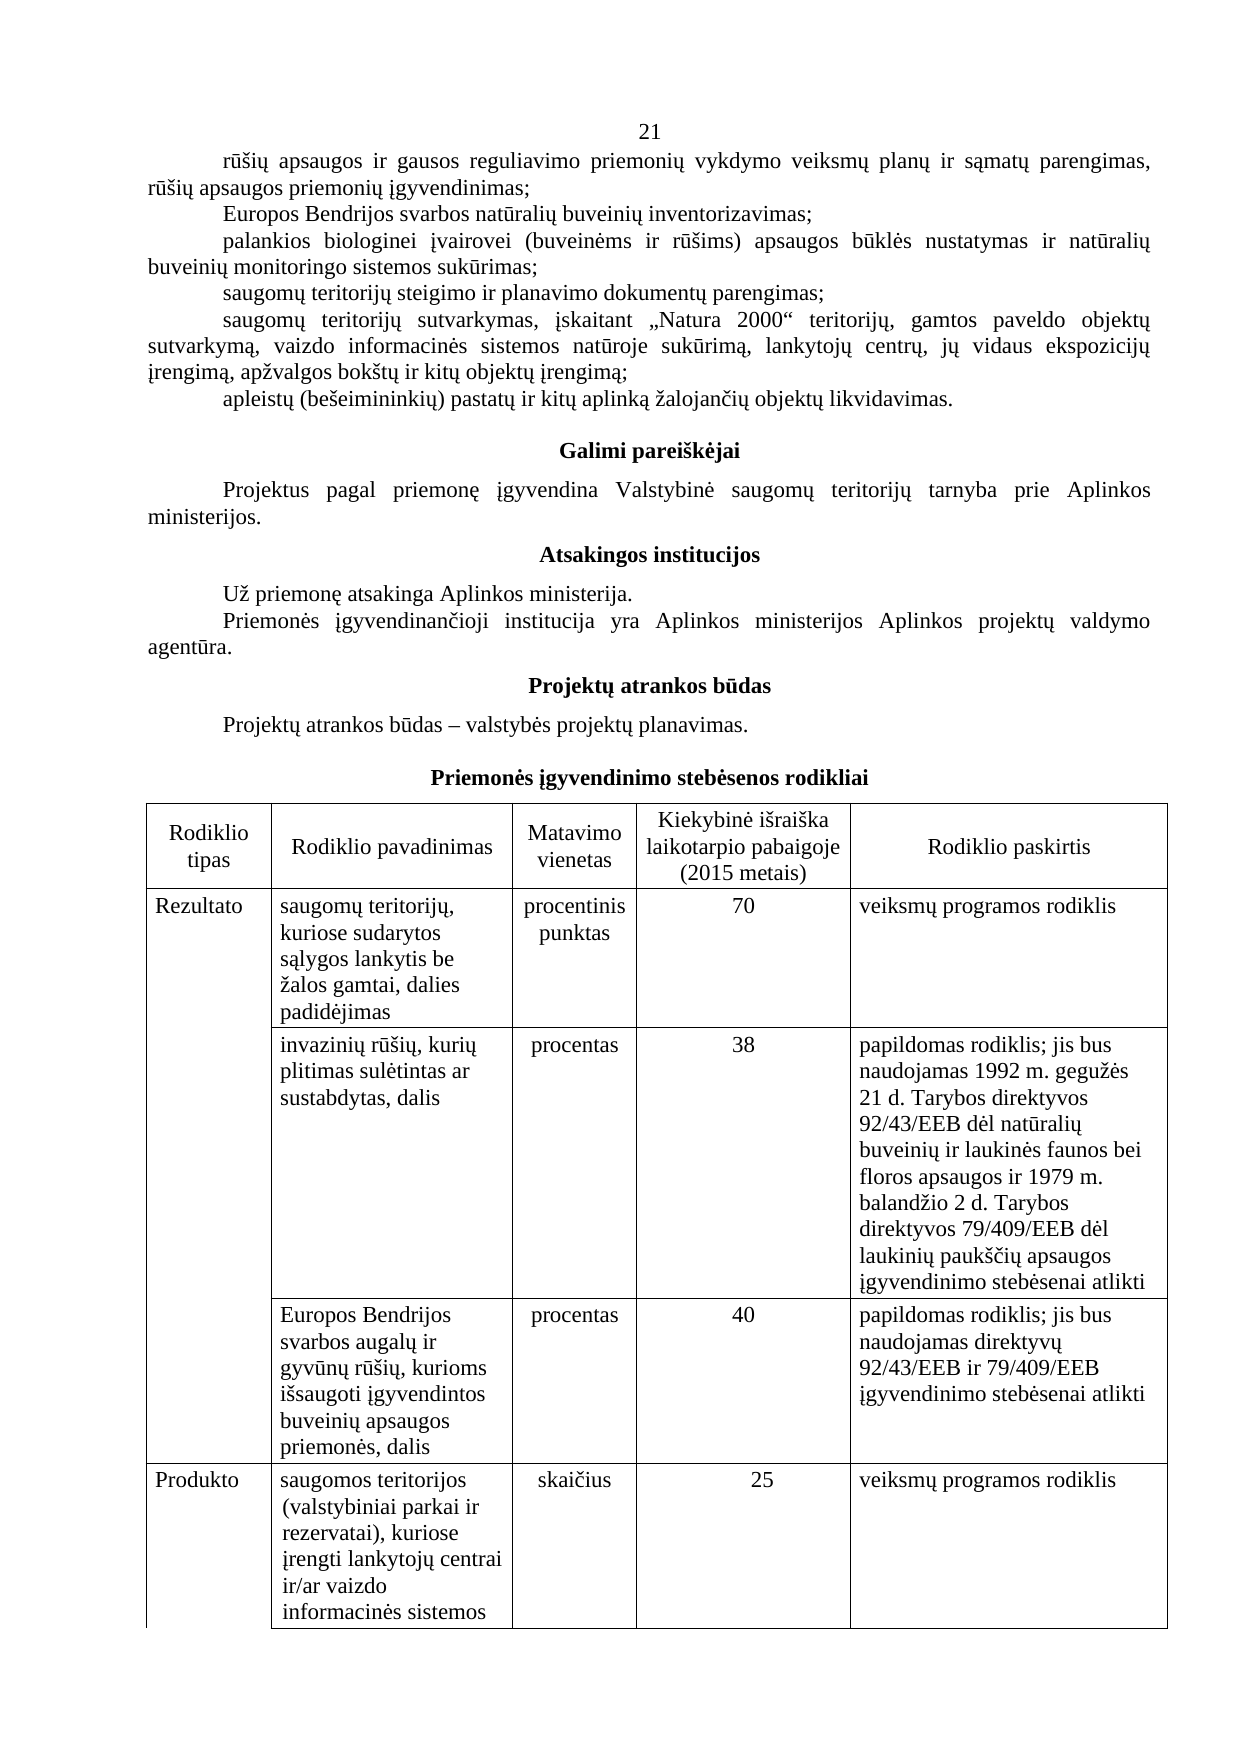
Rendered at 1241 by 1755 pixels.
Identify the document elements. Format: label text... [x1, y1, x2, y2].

text saugomų teritorijų steigimo ir planavimo dokumentų parengimas; [148, 279, 1152, 306]
text Už priemonę atsakinga Aplinkos ministerija. [148, 580, 1152, 607]
table_header Rodiklio tipas [147, 804, 271, 888]
table_cell procentas [513, 1299, 636, 1462]
table_cell Rezultato [147, 889, 271, 1462]
text Galimi pareiškėjai [148, 437, 1152, 464]
text saugomų teritorijų sutvarkymas, įskaitant „Natura 2000“ teritorijų, gamtos paveldo objektų sutvarkymą, vaizdo informacinės sistemos natūroje sukūrimą, lankytojų centrų, jų vidaus ekspozicijų įrengimą, apžvalgos bokštų ir kitų objektų įrengimą; [148, 306, 1152, 385]
text Priemonės įgyvendinančioji institucija yra Aplinkos ministerijos Aplinkos projektų valdymo agentūra. [148, 607, 1152, 659]
table_header Matavimo vienetas [513, 804, 636, 888]
text Europos Bendrijos svarbos natūralių buveinių inventorizavimas; [148, 200, 1152, 227]
text Priemonės įgyvendinimo stebėsenos rodikliai [148, 763, 1152, 790]
table_cell Europos Bendrijos svarbos augalų ir gyvūnų rūšių, kurioms išsaugoti įgyvendintos buveinių apsaugos priemonės, dalis [272, 1299, 512, 1462]
table_cell 70 [637, 889, 850, 1027]
text Projektus pagal priemonę įgyvendina Valstybinė saugomų teritorijų tarnyba prie Aplinkos ministerijos. [148, 476, 1152, 529]
table_cell 38 [637, 1028, 850, 1297]
table_cell veiksmų programos rodiklis [851, 1464, 1167, 1627]
text Projektų atrankos būdas – valstybės projektų planavimas. [148, 711, 1152, 737]
table_cell papildomas rodiklis; jis bus naudojamas 1992 m. gegužės 21 d. Tarybos direktyvos 92/43/EEB dėl natūralių buveinių ir laukinės faunos bei floros apsaugos ir 1979 m. balandžio 2 d. Tarybos direktyvos 79/409/EEB dėl laukinių paukščių apsaugos įgyvendinimo stebėsenai atlikti [851, 1028, 1167, 1297]
table_header Rodiklio pavadinimas [272, 804, 512, 888]
table_cell saugomos teritorijos (valstybiniai parkai ir rezervatai), kuriose įrengti lankytojų centrai ir/ar vaizdo informacinės sistemos [272, 1464, 512, 1627]
table_cell 25 [637, 1464, 850, 1627]
text rūšių apsaugos ir gausos reguliavimo priemonių vykdymo veiksmų planų ir sąmatų parengimas, rūšių apsaugos priemonių įgyvendinimas; [148, 148, 1152, 200]
table_cell skaičius [513, 1464, 636, 1627]
table_cell 40 [637, 1299, 850, 1462]
text apleistų (bešeimininkių) pastatų ir kitų aplinką žalojančių objektų likvidavimas. [148, 385, 1152, 411]
table_cell saugomų teritorijų, kuriose sudarytos sąlygos lankytis be žalos gamtai, dalies padidėjimas [272, 889, 512, 1027]
text palankios biologinei įvairovei (buveinėms ir rūšims) apsaugos būklės nustatymas ir natūralių buveinių monitoringo sistemos sukūrimas; [148, 227, 1152, 279]
table_cell invazinių rūšių, kurių plitimas sulėtintas ar sustabdytas, dalis [272, 1028, 512, 1297]
table_cell veiksmų programos rodiklis [851, 889, 1167, 1027]
table_cell papildomas rodiklis; jis bus naudojamas direktyvų 92/43/EEB ir 79/409/EEB įgyvendinimo stebėsenai atlikti [851, 1299, 1167, 1462]
text Projektų atrankos būdas [148, 672, 1152, 698]
table_cell procentas [513, 1028, 636, 1297]
table_cell procentinis punktas [513, 889, 636, 1027]
table_header Kiekybinė išraiška laikotarpio pabaigoje (2015 metais) [637, 804, 850, 888]
table_cell Produkto [147, 1464, 271, 1627]
text Atsakingos institucijos [148, 542, 1152, 568]
table_header Rodiklio paskirtis [851, 804, 1167, 888]
